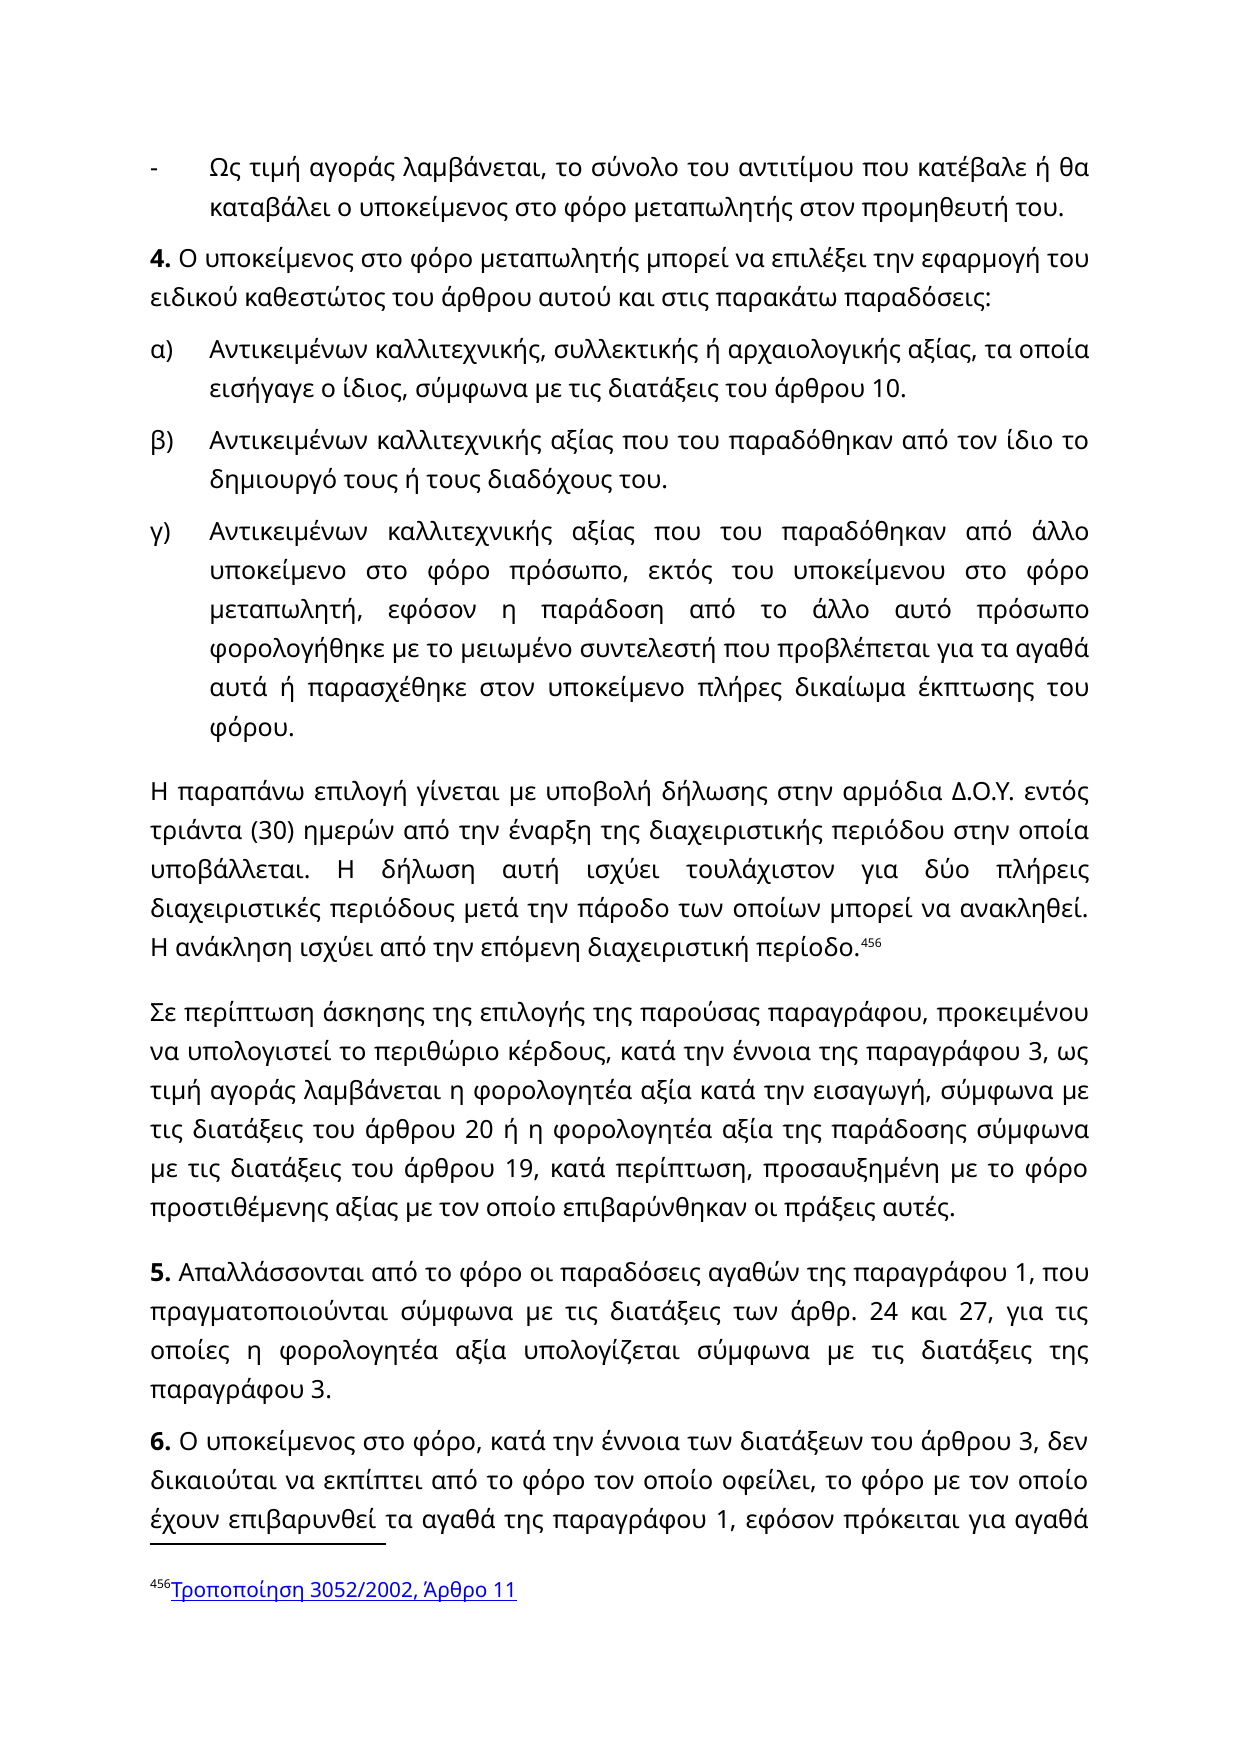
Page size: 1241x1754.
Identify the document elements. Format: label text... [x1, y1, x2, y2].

text Τροποποίηση 3052/2002, Άρθρο 11 [150, 1576, 1090, 1604]
list β) Αντικειμένων καλλιτεχνικής αξίας που του παραδόθηκαν από τον ίδιο το δημιουργό τους ή τους διαδόχους του. [150, 422, 1090, 496]
list α) Αντικειμένων καλλιτεχνικής, συλλεκτικής ή αρχαιολογικής αξίας, τα οποία εισήγαγε ο ίδιος, σύμφωνα με τις διατάξεις του άρθρου 10. [150, 332, 1090, 405]
text 5. Απαλλάσσονται από το φόρο οι παραδόσεις αγαθών της παραγράφου 1, που πραγματοποιούνται σύμφωνα με τις διατάξεις των άρθρ. 24 και 27, για τις οποίες η φορολογητέα αξία υπολογίζεται σύμφωνα με τις διατάξεις της παραγράφου 3. [150, 1254, 1090, 1406]
text Σε περίπτωση άσκησης της επιλογής της παρούσας παραγράφου, προκειμένου να υπολογιστεί το περιθώριο κέρδους, κατά την έννοια της παραγράφου 3, ως τιμή αγοράς λαμβάνεται η φορολογητέα αξία κατά την εισαγωγή, σύμφωνα με τις διατάξεις του άρθρου 20 ή η φορολογητέα αξία της παράδοσης σύμφωνα με τις διατάξεις του άρθρου 19, κατά περίπτωση, προσαυξημένη με το φόρο προστιθέμενης αξίας με τον οποίο επιβαρύνθηκαν οι πράξεις αυτές. [150, 994, 1090, 1224]
list - Ως τιμή αγοράς λαμβάνεται, το σύνολο του αντιτίμου που κατέβαλε ή θα καταβάλει ο υποκείμενος στο φόρο μεταπωλητής στον προμηθευτή του. [150, 150, 1090, 223]
list γ) Αντικειμένων καλλιτεχνικής αξίας που του παραδόθηκαν από άλλο υποκείμενο στο φόρο πρόσωπο, εκτός του υποκείμενου στο φόρο μεταπωλητή, εφόσον η παράδοση από το άλλο αυτό πρόσωπο φορολογήθηκε με το μειωμένο συντελεστή που προβλέπεται για τα αγαθά αυτά ή παρασχέθηκε στον υποκείμενο πλήρες δικαίωμα έκπτωσης του φόρου. [150, 513, 1090, 743]
text Η παραπάνω επιλογή γίνεται με υποβολή δήλωσης στην αρμόδια Δ.Ο.Υ. εντός τριάντα (30) ημερών από την έναρξη της διαχειριστικής περιόδου στην οποία υποβάλλεται. Η δήλωση αυτή ισχύει τουλάχιστον για δύο πλήρεις διαχειριστικές περιόδους μετά την πάροδο των οποίων μπορεί να ανακληθεί. Η ανάκληση ισχύει από την επόμενη διαχειριστική περίοδο. [150, 773, 1090, 964]
text 6. Ο υποκείμενος στο φόρο, κατά την έννοια των διατάξεων του άρθρου 3, δεν δικαιούται να εκπίπτει από το φόρο τον οποίο οφείλει, το φόρο με τον οποίο έχουν επιβαρυνθεί τα αγαθά της παραγράφου 1, εφόσον πρόκειται για αγαθά [150, 1423, 1090, 1536]
text 4. Ο υποκείμενος στο φόρο μεταπωλητής μπορεί να επιλέξει την εφαρμογή του ειδικού καθεστώτος του άρθρου αυτού και στις παρακάτω παραδόσεις: [150, 241, 1090, 314]
